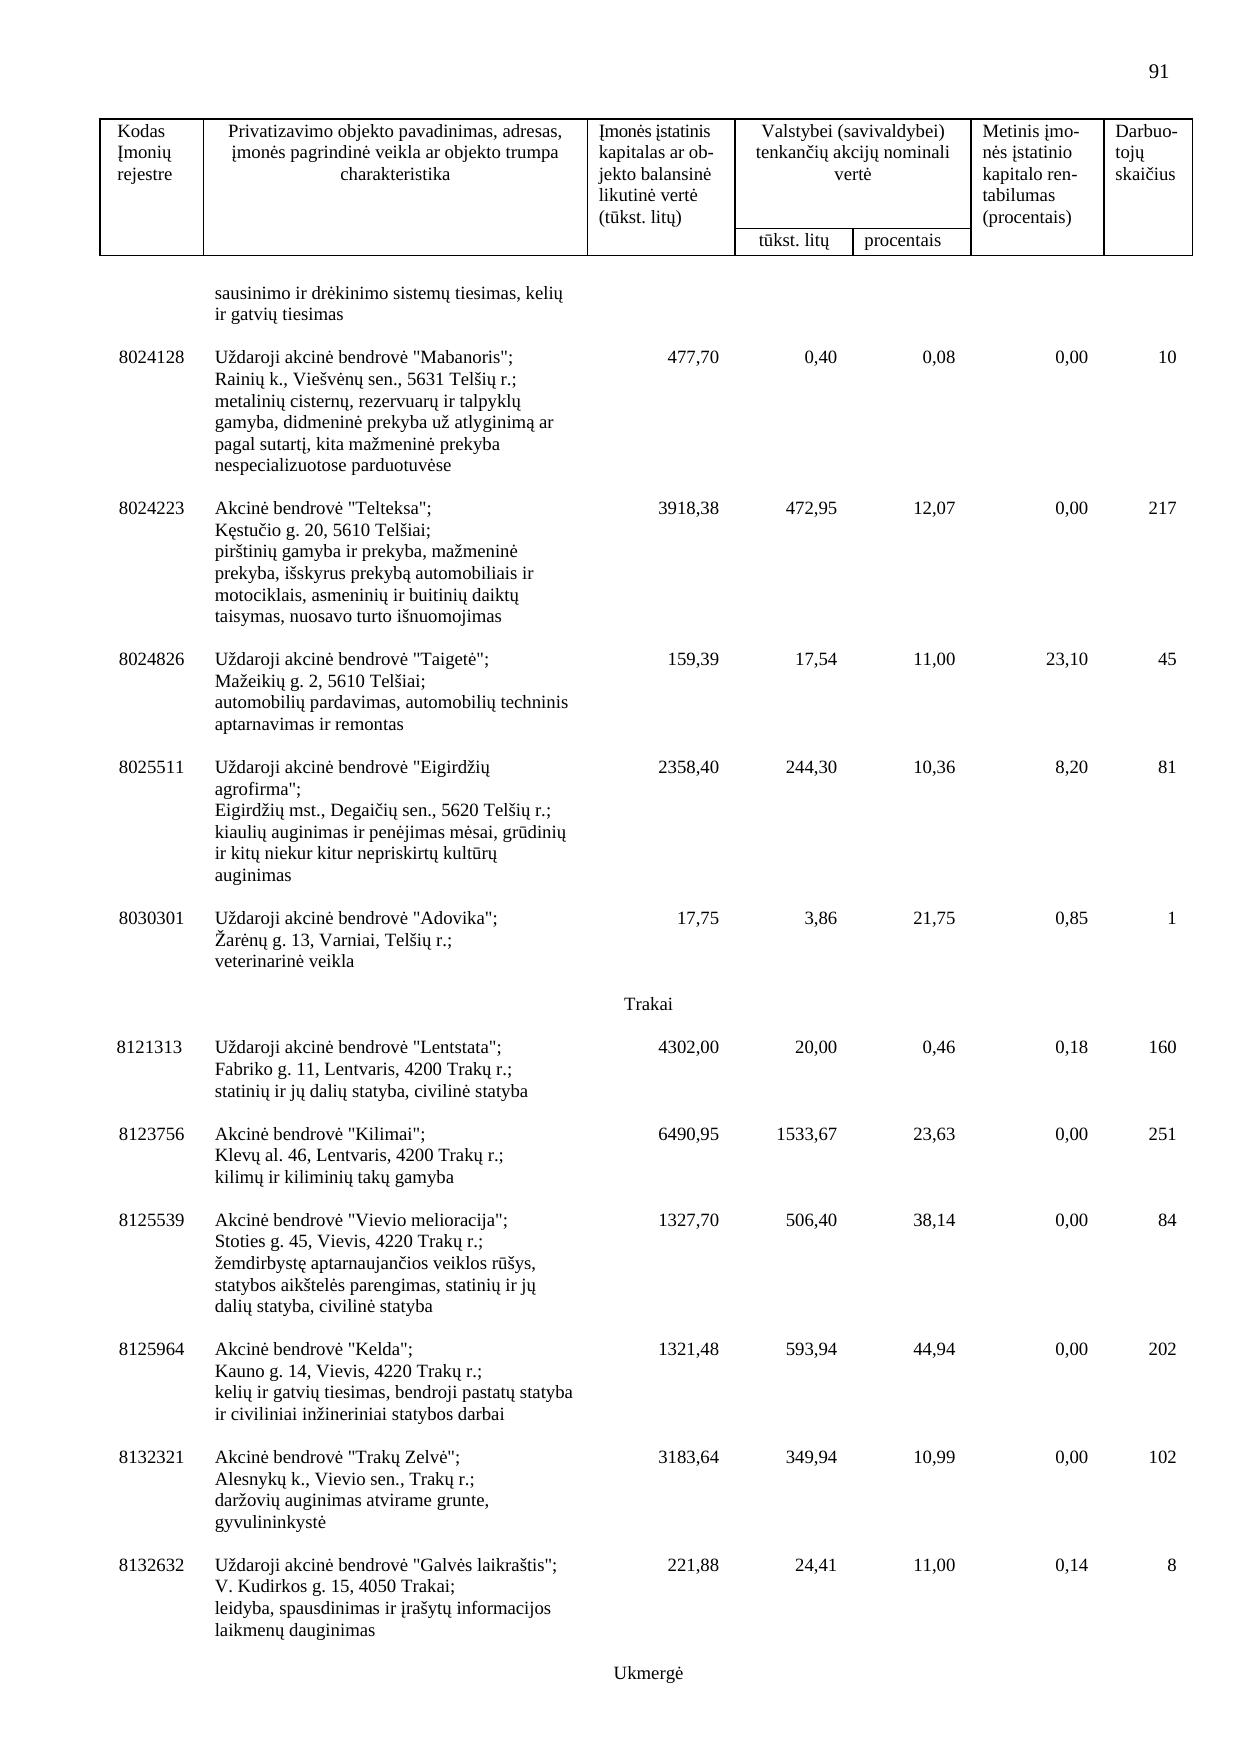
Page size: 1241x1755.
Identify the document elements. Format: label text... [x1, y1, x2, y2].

table_cell 0,85 [971, 907, 1104, 993]
table_cell 8125539 [100, 1209, 203, 1338]
table_cell 84 [1104, 1209, 1192, 1338]
table_cell 17,54 [735, 648, 853, 756]
table_cell Uždaroji akcinė bendrovė "Eigirdžių agrofirma"; Eigirdžių mst., Degaičių sen., 5620 Telšių r.; kiaulių auginimas ir penėjimas mėsai, grūdinių ir kitų niekur kitur nepriskirtų kultūrų auginimas [203, 756, 587, 907]
table_cell 0,00 [971, 1446, 1104, 1554]
table_cell 12,07 [853, 497, 971, 648]
table_cell 8025511 [100, 756, 203, 907]
table_cell Akcinė bendrovė "Trakų Zelvė"; Alesnykų k., Vievio sen., Trakų r.; daržovių auginimas atvirame grunte, gyvulininkystė [203, 1446, 587, 1554]
table_cell [587, 282, 735, 346]
table_cell tūkst. litų [736, 229, 852, 254]
table_cell 8 [1104, 1554, 1192, 1662]
table_cell 3183,64 [587, 1446, 735, 1554]
table_header Valstybei (savivaldybei) tenkančių akcijų nominali vertė [736, 120, 970, 227]
table_cell 6490,95 [587, 1123, 735, 1209]
table_cell 349,94 [735, 1446, 853, 1554]
table_cell [735, 282, 853, 346]
table_header Įmonės įstatinis kapitalas ar ob-jekto balansinė likutinė vertė (tūkst. litų) [588, 120, 734, 227]
table_cell 3918,38 [587, 497, 735, 648]
table_cell 0,40 [735, 346, 853, 497]
table_cell 0,18 [971, 1036, 1104, 1123]
table_cell [735, 256, 853, 282]
table_cell 10 [1104, 346, 1192, 497]
table_cell 0,00 [971, 1123, 1104, 1209]
table_header Darbuo-tojų skaičius [1105, 120, 1192, 227]
table_cell 159,39 [587, 648, 735, 756]
table_cell [972, 228, 1103, 254]
table_header Metinis įmo-nės įstatinio kapitalo ren-tabilumas (procentais) [972, 120, 1103, 227]
table_cell [853, 256, 971, 282]
table_cell 8024128 [100, 346, 203, 497]
table_cell [1105, 228, 1192, 254]
table_cell 10,99 [853, 1446, 971, 1554]
table_cell 244,30 [735, 756, 853, 907]
table_cell [853, 282, 971, 346]
table_cell [203, 256, 587, 282]
table_cell 8024223 [100, 497, 203, 648]
table_cell 0,14 [971, 1554, 1104, 1662]
table_cell [204, 228, 587, 254]
table_cell Akcinė bendrovė "Kilimai"; Klevų al. 46, Lentvaris, 4200 Trakų r.; kilimų ir kiliminių takų gamyba [203, 1123, 587, 1209]
table_cell 1 [1104, 907, 1192, 993]
table_cell 11,00 [853, 1554, 971, 1662]
table_cell procentais [854, 229, 970, 254]
table_cell 38,14 [853, 1209, 971, 1338]
table_cell 1327,70 [587, 1209, 735, 1338]
table_cell [100, 282, 203, 346]
table_cell 102 [1104, 1446, 1192, 1554]
table_cell Uždaroji akcinė bendrovė "Adovika"; Žarėnų g. 13, Varniai, Telšių r.; veterinarinė veikla [203, 907, 587, 993]
table_cell 45 [1104, 648, 1192, 756]
table_cell 8125964 [100, 1338, 203, 1446]
table_cell Trakai [100, 993, 1192, 1036]
table_header Privatizavimo objekto pavadinimas, adresas, įmonės pagrindinė veikla ar objekto trumpa charakteristika [204, 120, 587, 227]
table_cell 217 [1104, 497, 1192, 648]
table_cell 0,46 [853, 1036, 971, 1123]
table_cell [101, 228, 203, 254]
table_cell 23,63 [853, 1123, 971, 1209]
table_cell 202 [1104, 1338, 1192, 1446]
table_cell Uždaroji akcinė bendrovė "Taigetė"; Mažeikių g. 2, 5610 Telšiai; automobilių pardavimas, automobilių techninis aptarnavimas ir remontas [203, 648, 587, 756]
table_cell [587, 256, 735, 282]
table_cell Akcinė bendrovė "Vievio melioracija"; Stoties g. 45, Vievis, 4220 Trakų r.; žemdirbystę aptarnaujančios veiklos rūšys, statybos aikštelės parengimas, statinių ir jų dalių statyba, civilinė statyba [203, 1209, 587, 1338]
table_cell 8024826 [100, 648, 203, 756]
table_cell 8121313 [100, 1036, 203, 1123]
table_cell 8132632 [100, 1554, 203, 1662]
table_cell 1533,67 [735, 1123, 853, 1209]
table_cell 23,10 [971, 648, 1104, 756]
table_cell [1104, 256, 1192, 282]
table_cell 251 [1104, 1123, 1192, 1209]
table_cell [971, 256, 1104, 282]
table_cell 8,20 [971, 756, 1104, 907]
table_cell 17,75 [587, 907, 735, 993]
table_cell 477,70 [587, 346, 735, 497]
table_cell 21,75 [853, 907, 971, 993]
table_cell Uždaroji akcinė bendrovė "Galvės laikraštis"; V. Kudirkos g. 15, 4050 Trakai; leidyba, spausdinimas ir įrašytų informacijos laikmenų dauginimas [203, 1554, 587, 1662]
table_cell [588, 228, 734, 254]
table_cell [1104, 282, 1192, 346]
table_cell 0,00 [971, 1338, 1104, 1446]
table_cell 0,00 [971, 346, 1104, 497]
table_cell Uždaroji akcinė bendrovė "Lentstata"; Fabriko g. 11, Lentvaris, 4200 Trakų r.; statinių ir jų dalių statyba, civilinė statyba [203, 1036, 587, 1123]
table_cell Uždaroji akcinė bendrovė "Mabanoris"; Rainių k., Viešvėnų sen., 5631 Telšių r.; metalinių cisternų, rezervuarų ir talpyklų gamyba, didmeninė prekyba už atlyginimą ar pagal sutartį, kita mažmeninė prekyba nespecializuotose parduotuvėse [203, 346, 587, 497]
table_cell 8132321 [100, 1446, 203, 1554]
table_cell [100, 256, 203, 282]
table_header Kodas Įmonių rejestre [101, 120, 203, 227]
table_cell 24,41 [735, 1554, 853, 1662]
table_cell 44,94 [853, 1338, 971, 1446]
table_cell Akcinė bendrovė "Kelda"; Kauno g. 14, Vievis, 4220 Trakų r.; kelių ir gatvių tiesimas, bendroji pastatų statyba ir civiliniai inžineriniai statybos darbai [203, 1338, 587, 1446]
table_cell [971, 282, 1104, 346]
table_cell 0,08 [853, 346, 971, 497]
table_cell 8030301 [100, 907, 203, 993]
table_cell Ukmergė [100, 1662, 1192, 1683]
table_cell Akcinė bendrovė "Telteksa"; Kęstučio g. 20, 5610 Telšiai; pirštinių gamyba ir prekyba, mažmeninė prekyba, išskyrus prekybą automobiliais ir motociklais, asmeninių ir buitinių daiktų taisymas, nuosavo turto išnuomojimas [203, 497, 587, 648]
table_cell 3,86 [735, 907, 853, 993]
table_cell 11,00 [853, 648, 971, 756]
table_cell 10,36 [853, 756, 971, 907]
table_cell 506,40 [735, 1209, 853, 1338]
table_cell 0,00 [971, 1209, 1104, 1338]
table_cell 1321,48 [587, 1338, 735, 1446]
table_cell 4302,00 [587, 1036, 735, 1123]
table_cell 8123756 [100, 1123, 203, 1209]
table_cell sausinimo ir drėkinimo sistemų tiesimas, kelių ir gatvių tiesimas [203, 282, 587, 346]
table_cell 20,00 [735, 1036, 853, 1123]
table_cell 593,94 [735, 1338, 853, 1446]
table_cell 2358,40 [587, 756, 735, 907]
table_cell 0,00 [971, 497, 1104, 648]
table_cell 472,95 [735, 497, 853, 648]
table_cell 221,88 [587, 1554, 735, 1662]
table_cell 81 [1104, 756, 1192, 907]
table_cell 160 [1104, 1036, 1192, 1123]
